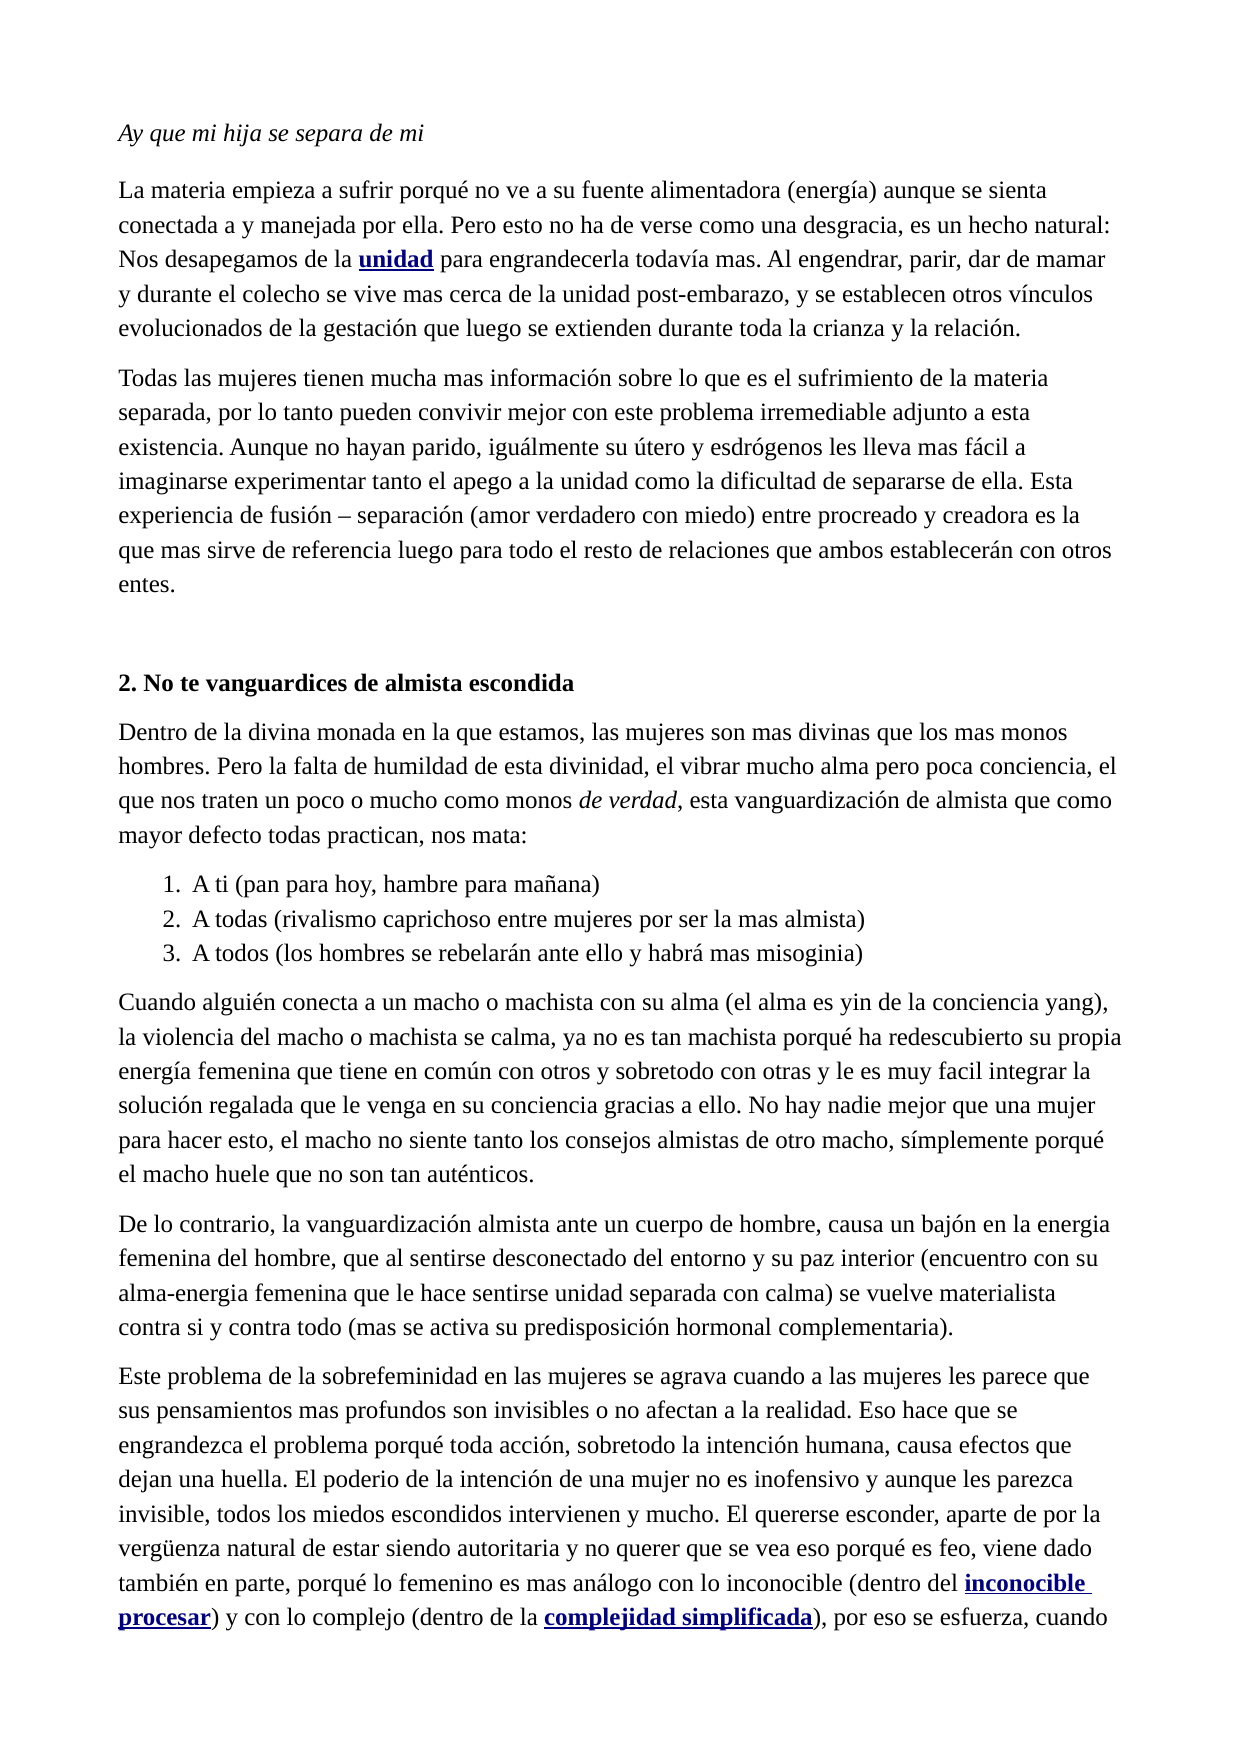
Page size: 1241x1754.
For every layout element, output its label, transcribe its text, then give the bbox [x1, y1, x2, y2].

list A todos (los hombres se rebelarán ante ello y habrá mas misoginia) [162, 938, 1122, 967]
text Dentro de la divina monada en la que estamos, las mujeres son mas divinas que los mas monos hombres. Pero la falta de humildad de esta divinidad, el vibrar mucho alma pero poca conciencia, el que nos traten un poco o mucho como monos de verdad, esta vanguardización de almista que como mayor defecto todas practican, nos mata: [118, 717, 1122, 849]
text La materia empieza a sufrir porqué no ve a su fuente alimentadora (energía) aunque se sienta conectada a y manejada por ella. Pero esto no ha de verse como una desgracia, es un hecho natural: Nos desapegamos de la unidad para engrandecerla todavía mas. Al engendrar, parir, dar de mamar y durante el colecho se vive mas cerca de la unidad post-embarazo, y se establecen otros vínculos evolucionados de la gestación que luego se extienden durante toda la crianza y la relación. [118, 176, 1122, 342]
list A ti (pan para hoy, hambre para mañana) [162, 869, 1122, 898]
list A todas (rivalismo caprichoso entre mujeres por ser la mas almista) [162, 904, 1122, 932]
text Cuando alguién conecta a un macho o machista con su alma (el alma es yin de la conciencia yang), la violencia del macho o machista se calma, ya no es tan machista porqué ha redescubierto su propia energía femenina que tiene en común con otros y sobretodo con otras y le es muy facil integrar la solución regalada que le venga en su conciencia gracias a ello. No hay nadie mejor que una mujer para hacer esto, el macho no siente tanto los consejos almistas de otro macho, símplemente porqué el macho huele que no son tan auténticos. [118, 987, 1122, 1188]
text Ay que mi hija se separa de mi [118, 118, 1122, 147]
text Este problema de la sobrefeminidad en las mujeres se agrava cuando a las mujeres les parece que sus pensamientos mas profundos son invisibles o no afectan a la realidad. Eso hace que se engrandezca el problema porqué toda acción, sobretodo la intención humana, causa efectos que dejan una huella. El poderio de la intención de una mujer no es inofensivo y aunque les parezca invisible, todos los miedos escondidos intervienen y mucho. El quererse esconder, aparte de por la vergüenza natural de estar siendo autoritaria y no querer que se vea eso porqué es feo, viene dado también en parte, porqué lo femenino es mas análogo con lo inconocible (dentro del inconocible procesar) y con lo complejo (dentro de la complejidad simplificada), por eso se esfuerza, cuando [118, 1361, 1122, 1631]
text 2. No te vanguardices de almista escondida [118, 668, 1122, 696]
text Todas las mujeres tienen mucha mas información sobre lo que es el sufrimiento de la materia separada, por lo tanto pueden convivir mejor con este problema irremediable adjunto a esta existencia. Aunque no hayan parido, iguálmente su útero y esdrógenos les lleva mas fácil a imaginarse experimentar tanto el apego a la unidad como la dificultad de separarse de ella. Esta experiencia de fusión – separación (amor verdadero con miedo) entre procreado y creadora es la que mas sirve de referencia luego para todo el resto de relaciones que ambos establecerán con otros entes. [118, 363, 1122, 598]
text De lo contrario, la vanguardización almista ante un cuerpo de hombre, causa un bajón en la energia femenina del hombre, que al sentirse desconectado del entorno y su paz interior (encuentro con su alma-energia femenina que le hace sentirse unidad separada con calma) se vuelve materialista contra si y contra todo (mas se activa su predisposición hormonal complementaria). [118, 1209, 1122, 1341]
